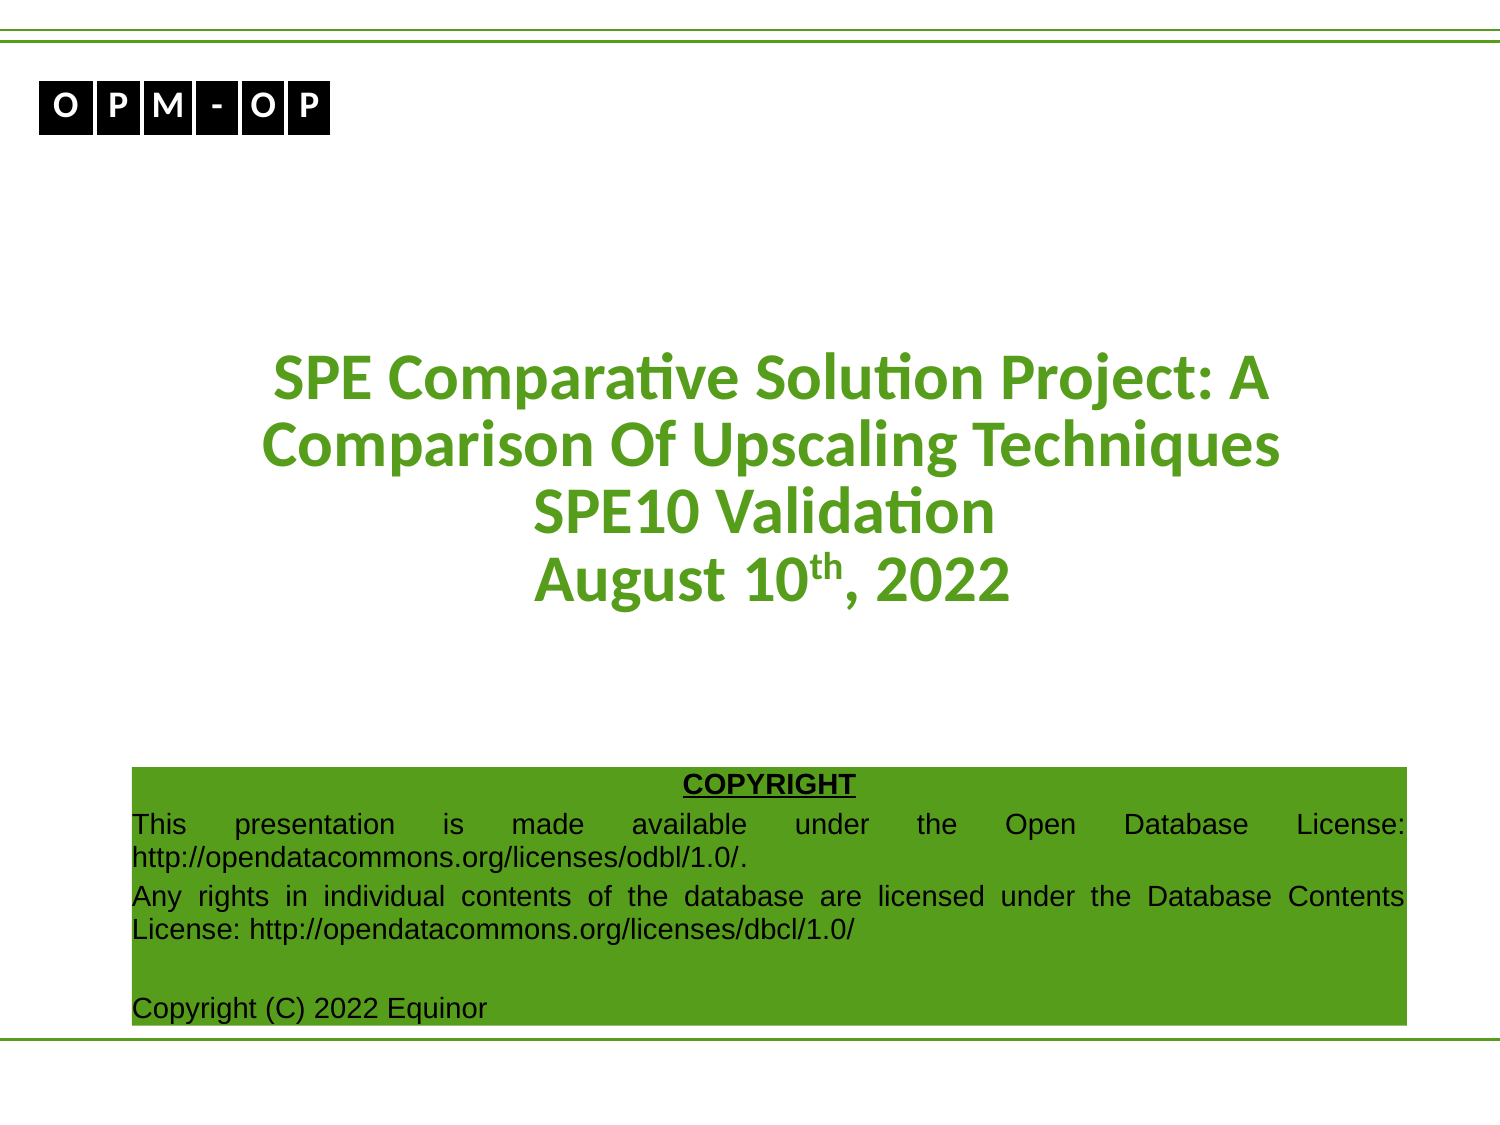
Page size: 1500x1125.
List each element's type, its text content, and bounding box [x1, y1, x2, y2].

text_box COPYRIGHT This presentation is made available under the Open Database License: http://opendatacommons.org/licenses/odbl/1.0/. Any rights in individual contents of the database are licensed under the Database Contents License: http://opendatacommons.org/licenses/dbcl/1.0/ Copyright (C) 2022 Equinor [131, 767, 1407, 1026]
subtitle SPE Comparative Solution Project: A Comparison of Upscaling Techniques SPE10 Validation August 10th, 2022 [135, 232, 1411, 736]
title [255, 60, 1425, 233]
